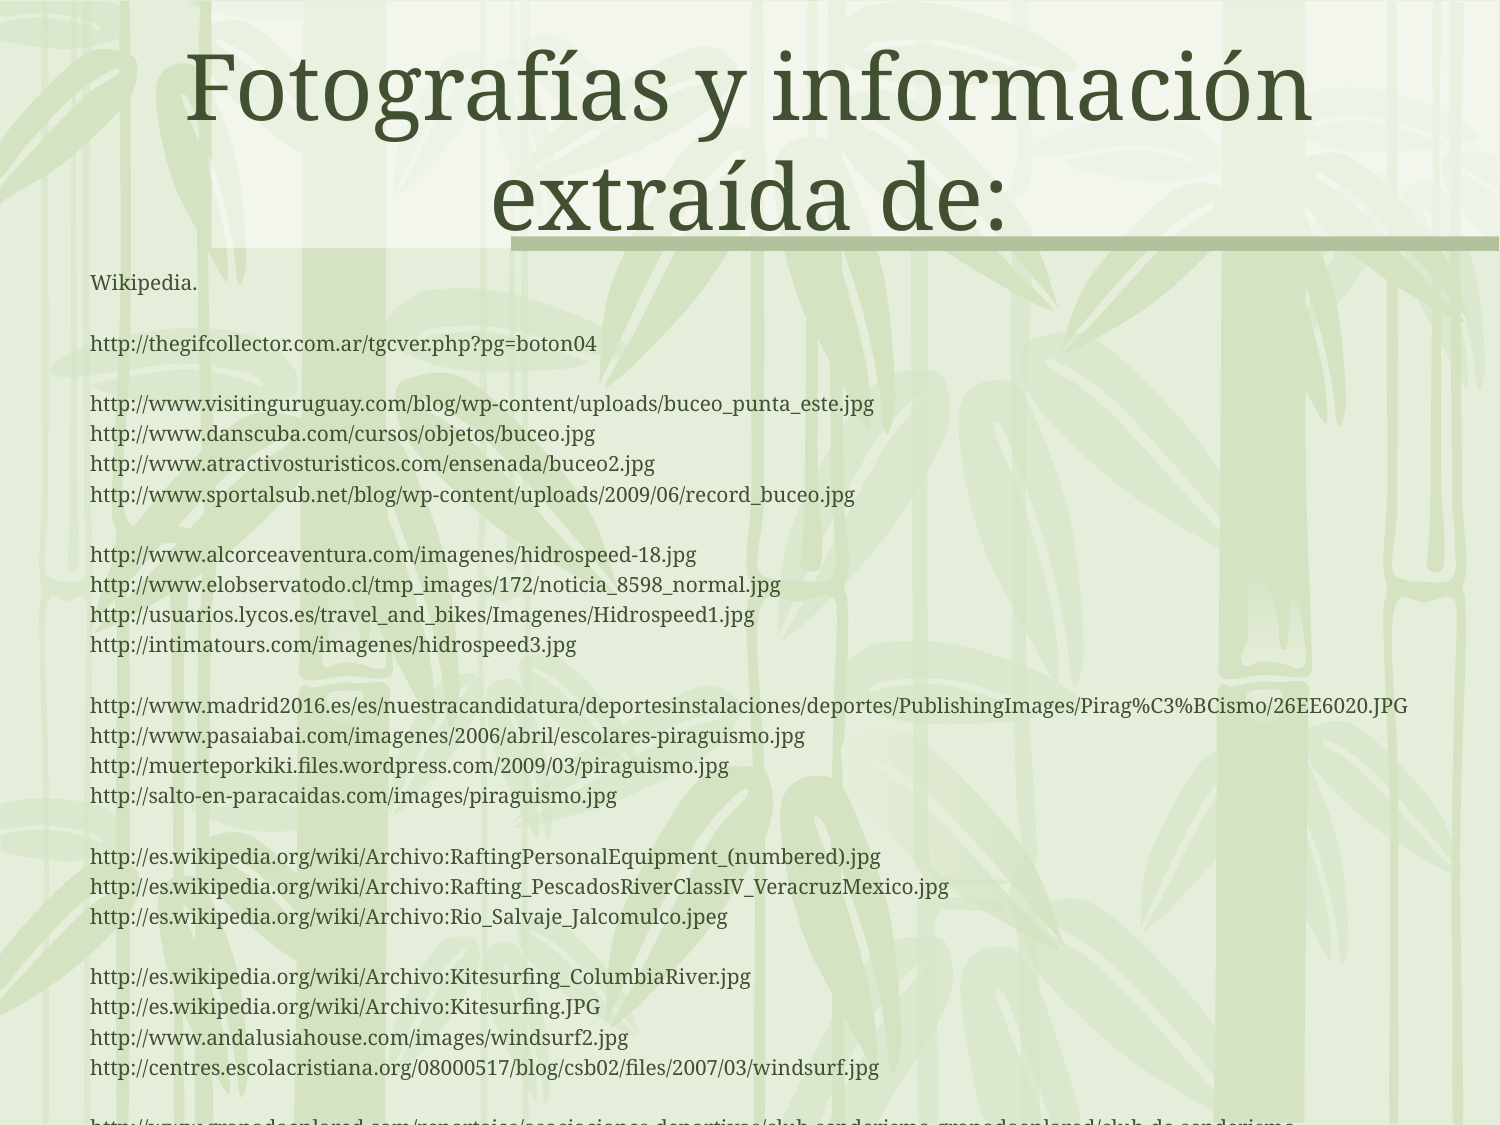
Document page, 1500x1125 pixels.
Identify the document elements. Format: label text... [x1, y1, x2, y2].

list Wikipedia. http://thegifcollector.com.ar/tgcver.php?pg=boton04 http://www.visitinguruguay.com/blog/wp-content/uploads/buceo_punta_este.jpg http://www.danscuba.com/cursos/objetos/buceo.jpg http://www.atractivosturisticos.com/ensenada/buceo2.jpg http://www.sportalsub.net/blog/wp-content/uploads/2009/06/record_buceo.jpg http://www.alcorceaventura.com/imagenes/hidrospeed-18.jpg http://www.elobservatodo.cl/tmp_images/172/noticia_8598_normal.jpg http://usuarios.lycos.es/travel_and_bikes/Imagenes/Hidrospeed1.jpg http://intimatours.com/imagenes/hidrospeed3.jpg http://www.madrid2016.es/es/nuestracandidatura/deportesinstalaciones/deportes/PublishingImages/Pirag%C3%BCismo/26EE6020.JPG http://www.pasaiabai.com/imagenes/2006/abril/escolares-piraguismo.jpg http://muerteporkiki.files.wordpress.com/2009/03/piraguismo.jpg http://salto-en-paracaidas.com/images/piraguismo.jpg http://es.wikipedia.org/wiki/Archivo:RaftingPersonalEquipment_(numbered).jpg http://es.wikipedia.org/wiki/Archivo:Rafting_PescadosRiverClassIV_VeracruzMexico.jpg http://es.wikipedia.org/wiki/Archivo:Rio_Salvaje_Jalcomulco.jpeg http://es.wikipedia.org/wiki/Archivo:Kitesurfing_ColumbiaRiver.jpg http://es.wikipedia.org/wiki/Archivo:Kitesurfing.JPG http://www.andalusiahouse.com/images/windsurf2.jpg http://centres.escolacristiana.org/08000517/blog/csb02/files/2007/03/windsurf.jpg http://www.granadaenlared.com/reportajes/asociaciones-deportivas/club-senderismo-granadaenlared/club-de-senderismo-granadaenlared-22.htm http://es.wikipedia.org/wiki/Archivo:Senderismo-GR-11-Prineos.jpg http://www.educa.madrid.org/web/ies.santamarca.madrid/Brujula.jpg http://www.nordicomonachil.com/img/LPO2.jpg http://spanish.natystravelcusco.com/admin/images/mountainbikes.jpg http://www.perucuzco.com/lastunas/images/bicicleta.jpg http://cantabriaenbici.es/nosotros.jpg http://www.infoaventura.com/fotos/mtb.jpg http://es.wikipedia.org/wiki/Archivo:Rock_wall.JPG http://blogs.ua.es/pedroortega/files/2007/10/escalada1.jpg http://oposicionesextremadura.files.wordpress.com/2009/03/escalada.jpg http://www.gestiondeideas.com/aventura/imagenes/escalada.jpg http://upload.wikimedia.org/wikipedia/commons/3/3f/Equipo_para_v%C3%ADa_ferrata.jpg http://www.luz.org/automne_modules_files/standard/public/p313_230a4ed334cb88b0ac0ce58ee0ac1f6dVia_Ferrata.jpg http://www.w-o-w.com/blog/uploaded_images/via-ferrata-vigneaux-(25)-742872.JPG http://shop.durbuyadventure.be/images/via-ferrata.jpg http://es.wikipedia.org/wiki/Archivo:Mystery-canyon-001.jpg http://www.alcorceaventura.com/imagenes/Furco_nive2.jpg http://www.somoaventura.com/imagenesbd/reportajes/114120078468057300.jpg http://www.cortijoelmembrillejo.com/descenso%20de%20barrancos.jpg http://gsm.org.es/gsm/wp-content/subidas/2008/06/cueva-de-pano.jpg http://www.turisleon.com/export/pics/Actividades_aventura/Espeleologia02.jpg http://album.cuesta-arriba.es/albums/2005/espeleologia/39-espeleologia.jpg http://rotativourbano5.files.wordpress.com/2008/10/11.jpg http://www.cornejadegredos.es/images/volar/foto_aladelta02.jpg http://ecoturismoenveracruz.com/images/aladelta.jpg http://blogs.eldiariomontanes.es/blogfiles/caminodeitaka-com/133619_faq2.jpg http://www.acanomas.com/images/reglamentos/alad03.jpg http://es.wikipedia.org/wiki/Archivo:Hanggliding03042006.JPG http://es.wikipedia.org/wiki/Archivo:GloboAerostaticoAerostato.jpg http://es.wikipedia.org/wiki/Archivo:Foto_globo_Boreal_1_y_2._Vuelo_pasajeros.jpg http://enkezt.files.wordpress.com/2009/03/paracaidismo.jpg http://www.saladeespera.com.ve/wordpress/wp-content/uploads/2008/02/cyr_paracaidismo_003.jpg http://www.clublijarsur.org/Portals/0/socios/sh100_b.jpg http://elsotanodelconocimiento.files.wordpress.com/2007/11/paracaidas1.jpg http://wings.avkids.com/Book/Vehicles/Images/parachute.gif http://es.wikipedia.org/wiki/Archivo:Parahawking.jpg http://es.wikipedia.org/wiki/Archivo:Piloto_despegando.jpg http://touroffers.files.wordpress.com/2007/08/parapente.jpg [75, 262, 1426, 1125]
title Fotografías y información extraída de: [75, 21, 1426, 257]
